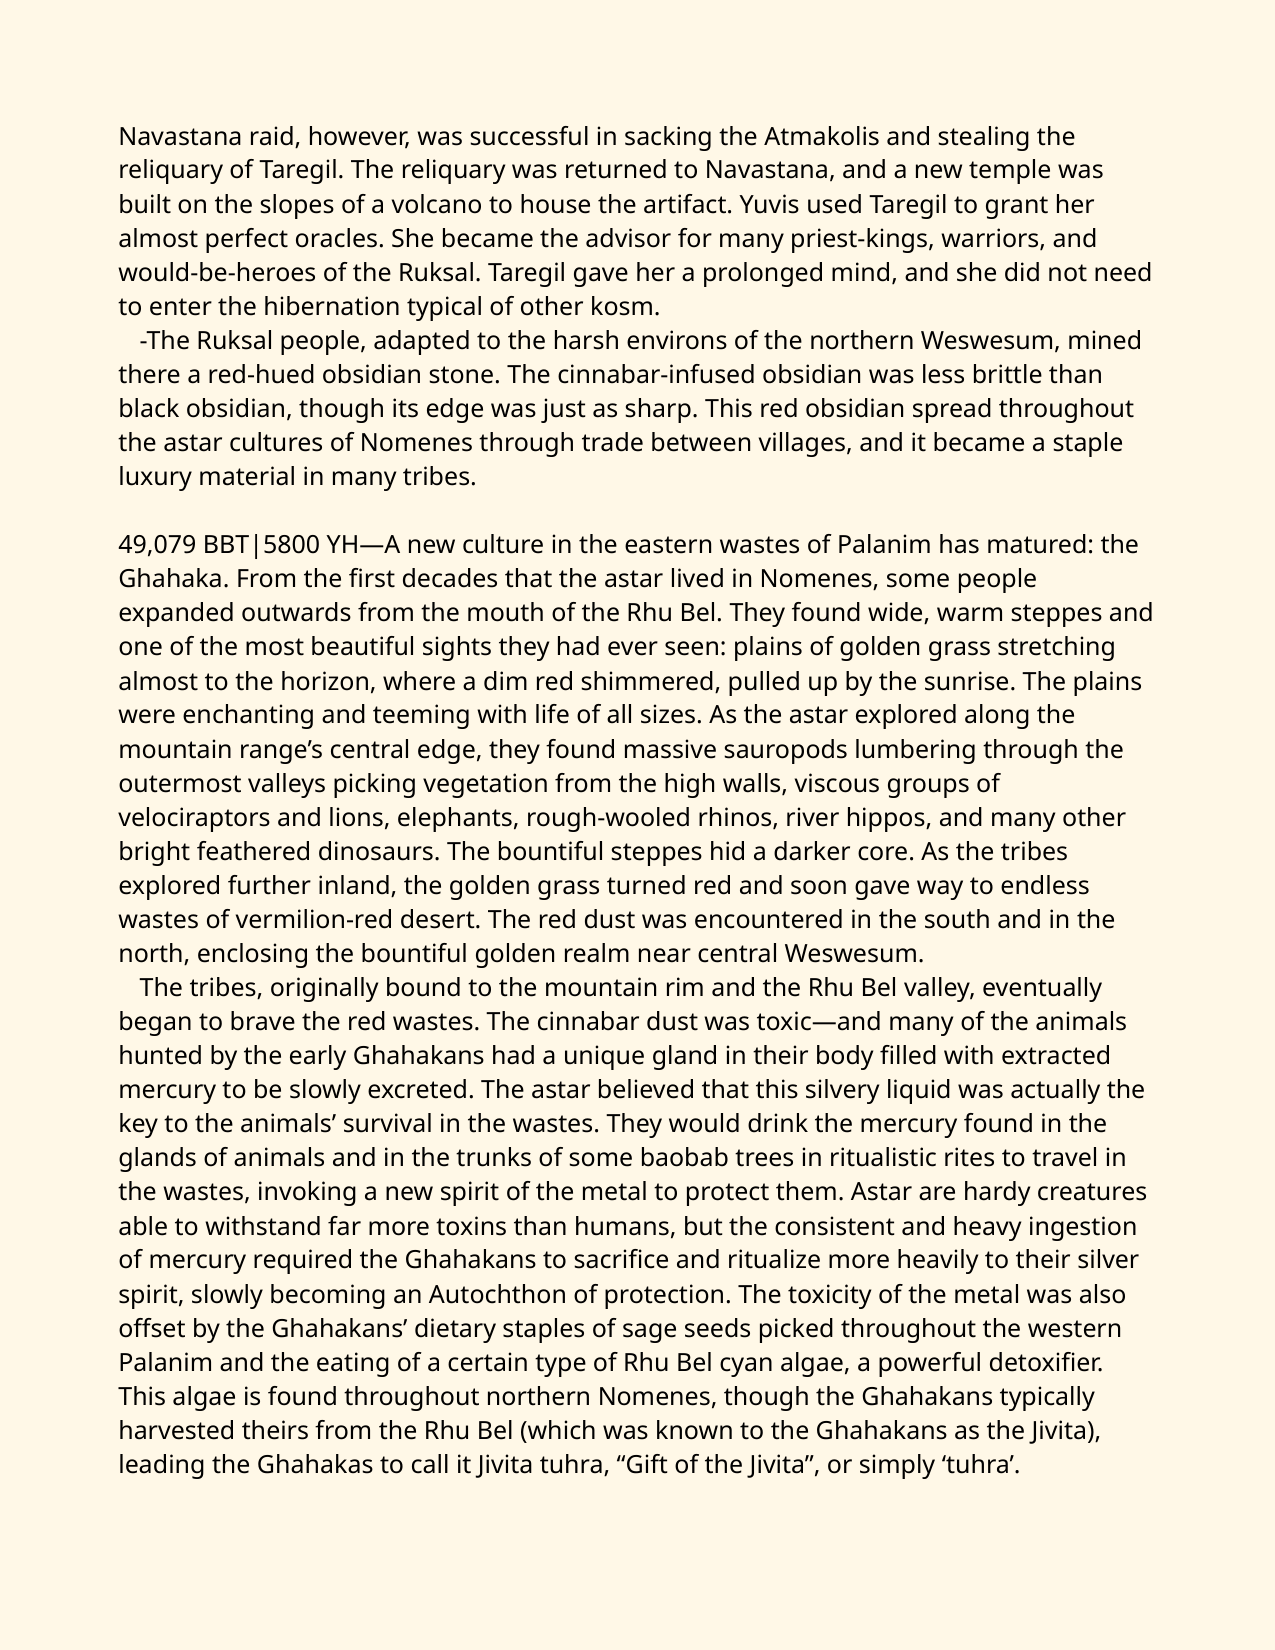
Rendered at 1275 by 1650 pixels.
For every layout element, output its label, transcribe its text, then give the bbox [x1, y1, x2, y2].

text The tribes, originally bound to the mountain rim and the Rhu Bel valley, eventually began to brave the red wastes. The cinnabar dust was toxic—and many of the animals hunted by the early Ghahakans had a unique gland in their body filled with extracted mercury to be slowly excreted. The astar believed that this silvery liquid was actually the key to the animals’ survival in the wastes. They would drink the mercury found in the glands of animals and in the trunks of some baobab trees in ritualistic rites to travel in the wastes, invoking a new spirit of the metal to protect them. Astar are hardy creatures able to withstand far more toxins than humans, but the consistent and heavy ingestion of mercury required the Ghahakans to sacrifice and ritualize more heavily to their silver spirit, slowly becoming an Autochthon of protection. The toxicity of the metal was also offset by the Ghahakans’ dietary staples of sage seeds picked throughout the western Palanim and the eating of a certain type of Rhu Bel cyan algae, a powerful detoxifier. This algae is found throughout northern Nomenes, though the Ghahakans typically harvested theirs from the Rhu Bel (which was known to the Ghahakans as the Jivita), leading the Ghahakas to call it Jivita tuhra, “Gift of the Jivita”, or simply ‘tuhra’. [118, 970, 1157, 1481]
text Navastana raid, however, was successful in sacking the Atmakolis and stealing the reliquary of Taregil. The reliquary was returned to Navastana, and a new temple was built on the slopes of a volcano to house the artifact. Yuvis used Taregil to grant her almost perfect oracles. She became the advisor for many priest-kings, warriors, and would-be-heroes of the Ruksal. Taregil gave her a prolonged mind, and she did not need to enter the hibernation typical of other kosm. [118, 118, 1157, 322]
text -The Ruksal people, adapted to the harsh environs of the northern Weswesum, mined there a red-hued obsidian stone. The cinnabar-infused obsidian was less brittle than black obsidian, though its edge was just as sharp. This red obsidian spread throughout the astar cultures of Nomenes through trade between villages, and it became a staple luxury material in many tribes. [118, 322, 1157, 493]
text 49,079 BBT|5800 YH—A new culture in the eastern wastes of Palanim has matured: the Ghahaka. From the first decades that the astar lived in Nomenes, some people expanded outwards from the mouth of the Rhu Bel. They found wide, warm steppes and one of the most beautiful sights they had ever seen: plains of golden grass stretching almost to the horizon, where a dim red shimmered, pulled up by the sunrise. The plains were enchanting and teeming with life of all sizes. As the astar explored along the mountain range’s central edge, they found massive sauropods lumbering through the outermost valleys picking vegetation from the high walls, viscous groups of velociraptors and lions, elephants, rough-wooled rhinos, river hippos, and many other bright feathered dinosaurs. The bountiful steppes hid a darker core. As the tribes explored further inland, the golden grass turned red and soon gave way to endless wastes of vermilion-red desert. The red dust was encountered in the south and in the north, enclosing the bountiful golden realm near central Weswesum. [118, 527, 1157, 970]
